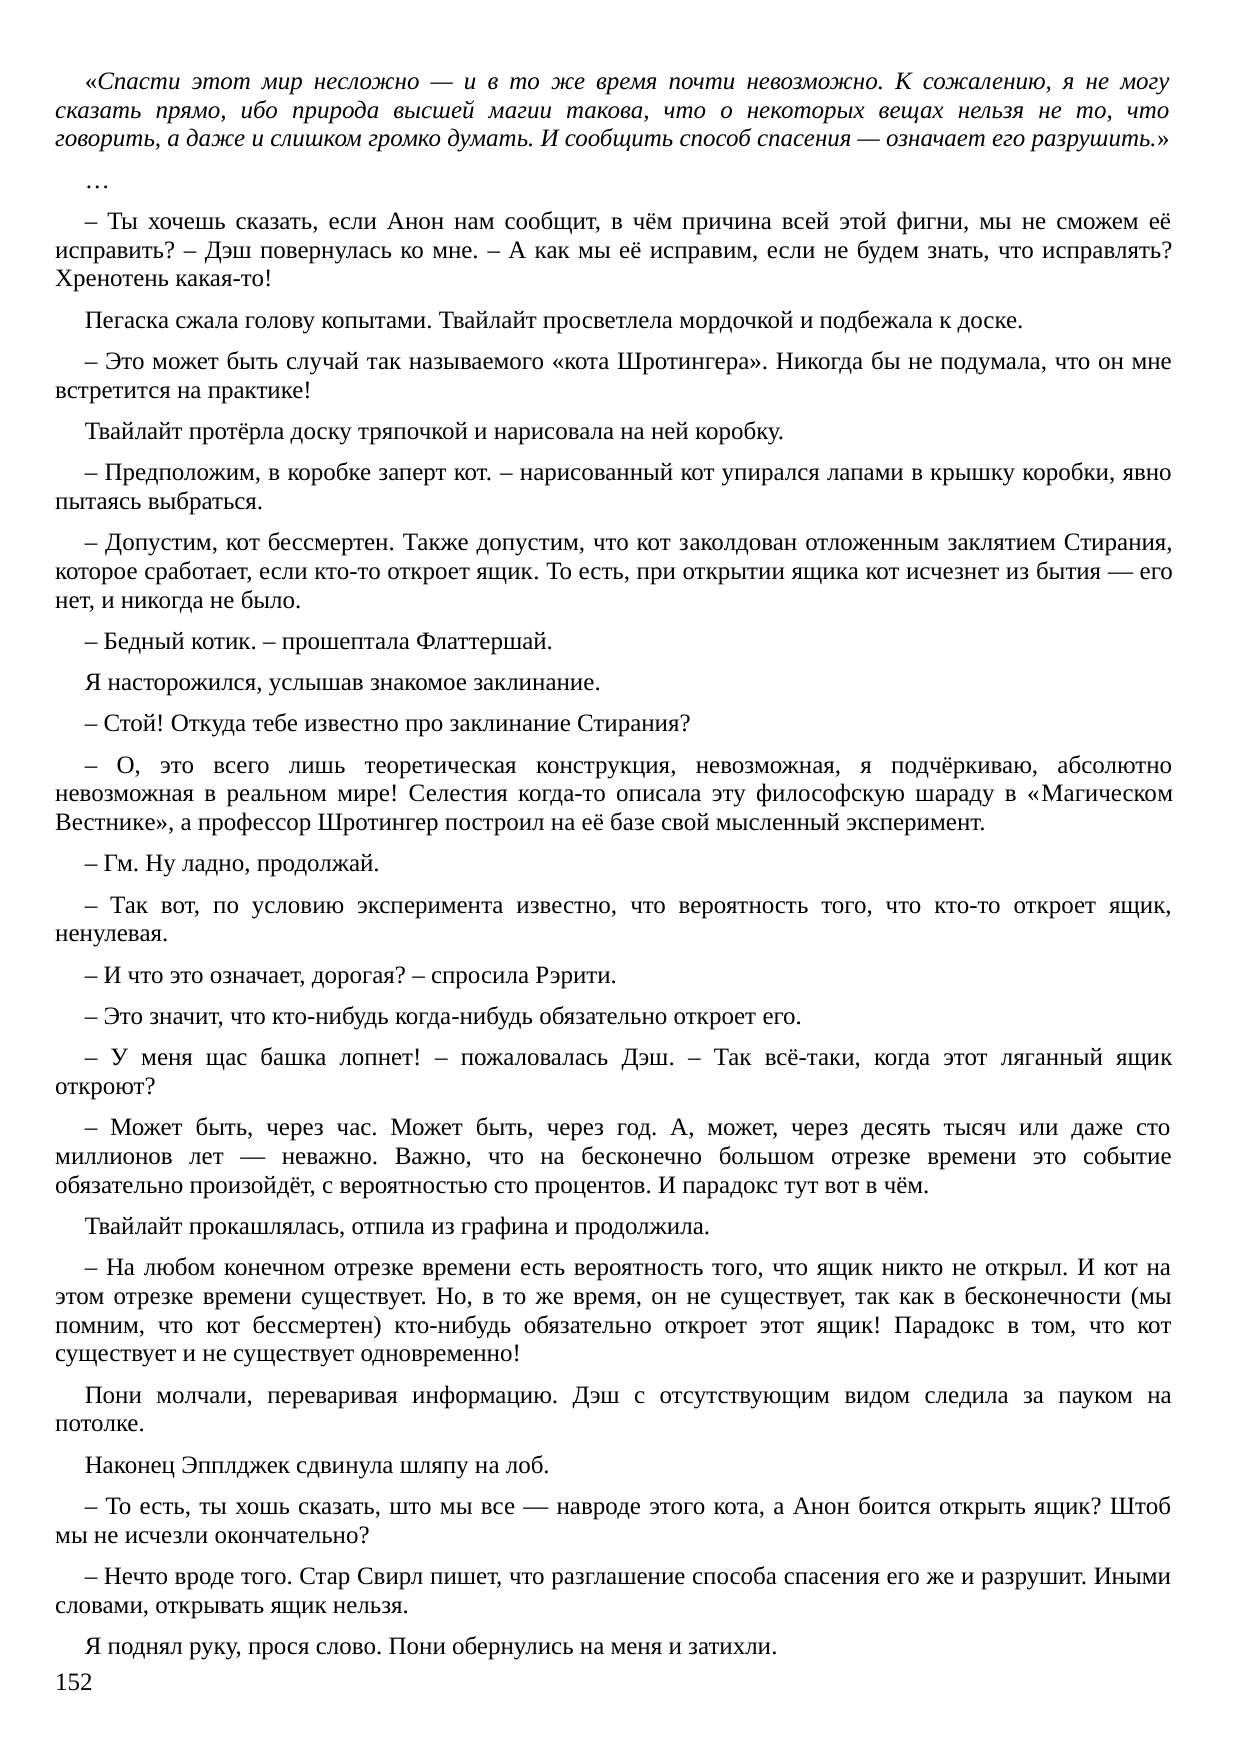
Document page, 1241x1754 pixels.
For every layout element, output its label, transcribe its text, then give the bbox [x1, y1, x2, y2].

text – И что это означает, дорогая? – спросила Рэрити. [55, 960, 1173, 988]
text – Допустим, кот бессмертен. Также допустим, что кот заколдован отложенным заклятием Стирания, которое сработает, если кто-то откроет ящик. То есть, при открытии ящика кот исчезнет из бытия — его нет, и никогда не было. [55, 527, 1173, 613]
text – Нечто вроде того. Стар Свирл пишет, что разглашение способа спасения его же и разрушит. Иными словами, открывать ящик нельзя. [55, 1561, 1173, 1618]
text – Так вот, по условию эксперимента известно, что вероятность того, что кто-то откроет ящик, ненулевая. [55, 890, 1173, 947]
text Я поднял руку, прося слово. Пони обернулись на меня и затихли. [55, 1631, 1173, 1660]
text – О, это всего лишь теоретическая конструкция, невозможная, я подчёркиваю, абсолютно невозможная в реальном мире! Селестия когда-то описала эту философскую шараду в «Магическом Вестнике», а профессор Шротингер построил на её базе свой мысленный эксперимент. [55, 750, 1173, 836]
text – Гм. Ну ладно, продолжай. [55, 848, 1173, 877]
text «Спасти этот мир несложно — и в то же время почти невозможно. К сожалению, я не могу сказать прямо, ибо природа высшей магии такова, что о некоторых вещах нельзя не то, что говорить, а даже и слишком громко думать. И сообщить способ спасения — означает его разрушить.» [55, 66, 1173, 152]
text – Может быть, через час. Может быть, через год. А, может, через десять тысяч или даже сто миллионов лет — неважно. Важно, что на бесконечно большом отрезке времени это событие обязательно произойдёт, с вероятностью сто процентов. И парадокс тут вот в чём. [55, 1112, 1173, 1198]
text – Ты хочешь сказать, если Анон нам сообщит, в чём причина всей этой фигни, мы не сможем её исправить? – Дэш повернулась ко мне. – А как мы её исправим, если не будем знать, что исправлять? Хренотень какая-то! [55, 206, 1173, 292]
text – Это значит, что кто-нибудь когда-нибудь обязательно откроет его. [55, 1001, 1173, 1030]
text Пони молчали, переваривая информацию. Дэш с отсутствующим видом следила за пауком на потолке. [55, 1380, 1173, 1437]
text Пегаска сжала голову копытами. Твайлайт просветлела мордочкой и подбежала к доске. [55, 305, 1173, 333]
text Я насторожился, услышав знакомое заклинание. [55, 667, 1173, 696]
text … [55, 165, 1173, 193]
text – Это может быть случай так называемого «кота Шротингера». Никогда бы не подумала, что он мне встретится на практике! [55, 346, 1173, 403]
text – Бедный котик. – прошептала Флаттершай. [55, 626, 1173, 655]
text – У меня щас башка лопнет! – пожаловалась Дэш. – Так всё-таки, когда этот ляганный ящик откроют? [55, 1042, 1173, 1100]
text – Стой! Откуда тебе известно про заклинание Стирания? [55, 708, 1173, 737]
text – Предположим, в коробке заперт кот. – нарисованный кот упирался лапами в крышку коробки, явно пытаясь выбраться. [55, 457, 1173, 515]
text – На любом конечном отрезке времени есть вероятность того, что ящик никто не открыл. И кот на этом отрезке времени существует. Но, в то же время, он не существует, так как в бесконечности (мы помним, что кот бессмертен) кто-нибудь обязательно откроет этот ящик! Парадокс в том, что кот существует и не существует одновременно! [55, 1252, 1173, 1367]
text Твайлайт протёрла доску тряпочкой и нарисовала на ней коробку. [55, 416, 1173, 445]
text Твайлайт прокашлялась, отпила из графина и продолжила. [55, 1211, 1173, 1240]
text – То есть, ты хошь сказать, што мы все — навроде этого кота, а Анон боится открыть ящик? Штоб мы не исчезли окончательно? [55, 1491, 1173, 1548]
text Наконец Эпплджек сдвинула шляпу на лоб. [55, 1450, 1173, 1478]
